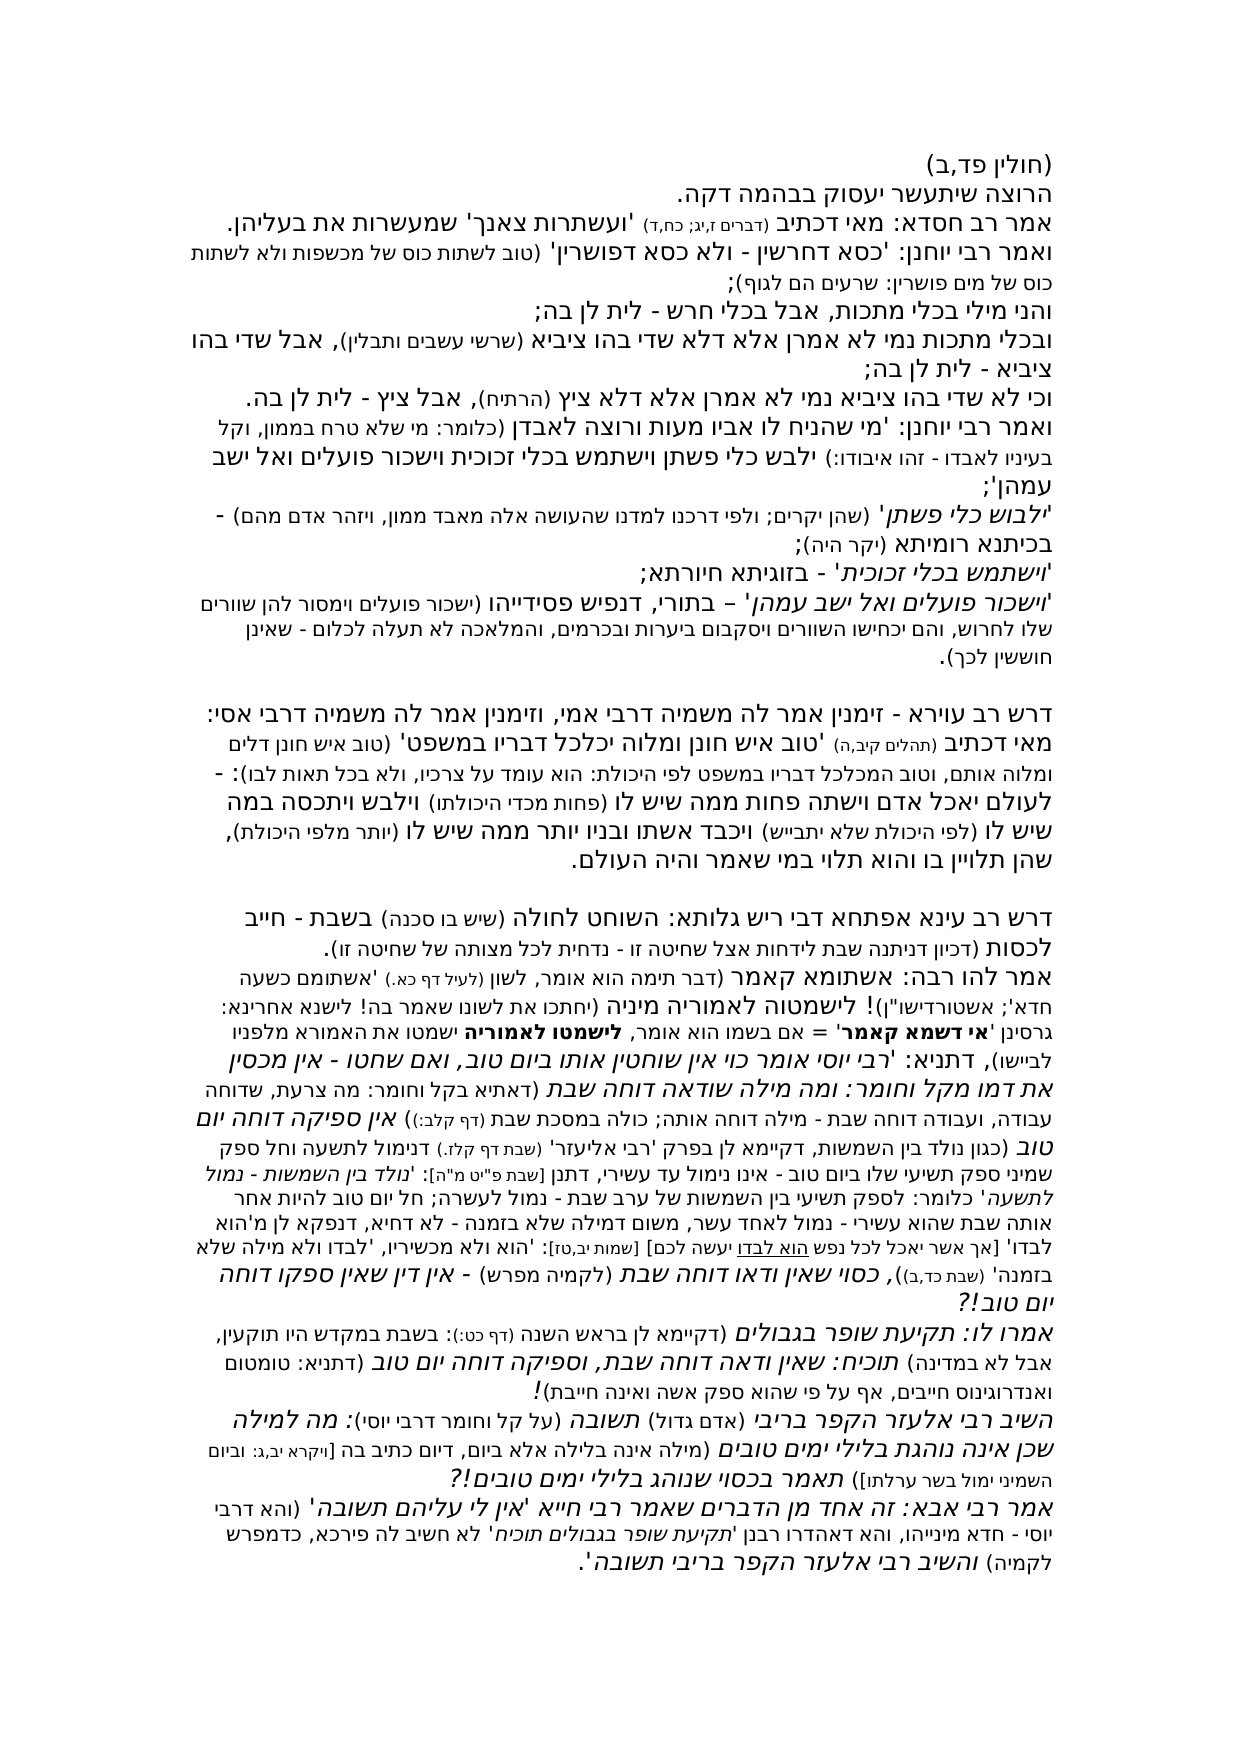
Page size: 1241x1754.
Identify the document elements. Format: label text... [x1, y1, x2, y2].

text (חולין פד,ב) [187, 150, 1053, 179]
text דרש רב עוירא - זימנין אמר לה משמיה דרבי אמי, וזימנין אמר לה משמיה דרבי אסי: מאי דכתיב (תהלים קיב,ה) 'טוב איש חונן ומלוה יכלכל דבריו במשפט' (טוב איש חונן דלים ומלוה אותם, וטוב המכלכל דבריו במשפט לפי היכולת: הוא עומד על צרכיו, ולא בכל תאות לבו): - לעולם יאכל אדם וישתה פחות ממה שיש לו (פחות מכדי היכולתו) וילבש ויתכסה במה שיש לו (לפי היכולת שלא יתבייש) ויכבד אשתו ובניו יותר ממה שיש לו (יותר מלפי היכולת), שהן תלויין בו והוא תלוי במי שאמר והיה העולם. [187, 699, 1053, 875]
text והני מילי בכלי מתכות, אבל בכלי חרש - לית לן בה; [187, 296, 1053, 325]
text ובכלי מתכות נמי לא אמרן אלא דלא שדי בהו ציביא (שרשי עשבים ותבלין), אבל שדי בהו ציביא - לית לן בה; [187, 325, 1053, 383]
text אמרו לו: תקיעת שופר בגבולים (דקיימא לן בראש השנה (דף כט:): בשבת במקדש היו תוקעין, אבל לא במדינה) תוכיח: שאין ודאה דוחה שבת, וספיקה דוחה יום טוב (דתניא: טומטום ואנדרוגינוס חייבים, אף על פי שהוא ספק אשה ואינה חייבת)! [187, 1318, 1053, 1405]
text 'ילבוש כלי פשתן' (שהן יקרים; ולפי דרכנו למדנו שהעושה אלה מאבד ממון, ויזהר אדם מהם) - בכיתנא רומיתא (יקר היה); [187, 500, 1053, 559]
text ואמר רבי יוחנן: 'מי שהניח לו אביו מעות ורוצה לאבדן (כלומר: מי שלא טרח בממון, וקל בעיניו לאבדו - זהו איבודו:) ילבש כלי פשתן וישתמש בכלי זכוכית וישכור פועלים ואל ישב עמהן'; [187, 413, 1053, 500]
text ואמר רבי יוחנן: 'כסא דחרשין - ולא כסא דפושרין' (טוב לשתות כוס של מכשפות ולא לשתות כוס של מים פושרין: שרעים הם לגוף); [187, 237, 1053, 296]
text וכי לא שדי בהו ציביא נמי לא אמרן אלא דלא ציץ (הרתיח), אבל ציץ - לית לן בה. [187, 383, 1053, 413]
text 'וישתמש בכלי זכוכית' - בזוגיתא חיורתא; [187, 559, 1053, 588]
text אמר רב חסדא: מאי דכתיב (דברים ז,יג; כח,ד) 'ועשתרות צאנך' שמעשרות את בעליהן. [187, 208, 1053, 237]
text דרש רב עינא אפתחא דבי ריש גלותא: השוחט לחולה (שיש בו סכנה) בשבת - חייב לכסות (דכיון דניתנה שבת לידחות אצל שחיטה זו - נדחית לכל מצותה של שחיטה זו). [187, 903, 1053, 962]
text 'וישכור פועלים ואל ישב עמהן' – בתורי, דנפיש פסידייהו (ישכור פועלים וימסור להן שוורים שלו לחרוש, והם יכחישו השוורים ויסקבום ביערות ובכרמים, והמלאכה לא תעלה לכלום - שאינן חוששין לכך). [187, 588, 1053, 671]
text אמר רבי אבא: זה אחד מן הדברים שאמר רבי חייא 'אין לי עליהם תשובה' (והא דרבי יוסי - חדא מינייהו, והא דאהדרו רבנן 'תקיעת שופר בגבולים תוכיח' לא חשיב לה פירכא, כדמפרש לקמיה) והשיב רבי אלעזר הקפר בריבי תשובה'. [187, 1493, 1053, 1576]
text הרוצה שיתעשר יעסוק בבהמה דקה. [187, 179, 1053, 208]
text אמר להו רבה: אשתומא קאמר (דבר תימה הוא אומר, לשון (לעיל דף כא.) 'אשתומם כשעה חדא'; אשטורדישו"ן)! לישמטוה לאמוריה מיניה (יחתכו את לשונו שאמר בה! לישנא אחרינא: גרסינן 'אי דשמא קאמר' = אם בשמו הוא אומר, לישמטו לאמוריה ישמטו את האמורא מלפניו לביישו), דתניא: 'רבי יוסי אומר כוי אין שוחטין אותו ביום טוב, ואם שחטו - אין מכסין את דמו מקל וחומר: ומה מילה שודאה דוחה שבת (דאתיא בקל וחומר: מה צרעת, שדוחה עבודה, ועבודה דוחה שבת - מילה דוחה אותה; כולה במסכת שבת (דף קלב:)) אין ספיקה דוחה יום טוב (כגון נולד בין השמשות, דקיימא לן בפרק 'רבי אליעזר' (שבת דף קלז.) דנימול לתשעה וחל ספק שמיני ספק תשיעי שלו ביום טוב - אינו נימול עד עשירי, דתנן [שבת פ"יט מ"ה]: 'נולד בין השמשות - נמול לתשעה' כלומר: לספק תשיעי בין השמשות של ערב שבת - נמול לעשרה; חל יום טוב להיות אחר אותה שבת שהוא עשירי - נמול לאחד עשר, משום דמילה שלא בזמנה - לא דחיא, דנפקא לן מ'הוא לבדו' [אך אשר יאכל לכל נפש הוא לבדו יעשה לכם] [שמות יב,טז]: 'הוא ולא מכשיריו, 'לבדו ולא מילה שלא בזמנה' (שבת כד,ב)), כסוי שאין ודאו דוחה שבת (לקמיה מפרש) - אין דין שאין ספקו דוחה יום טוב!? [187, 962, 1053, 1318]
text השיב רבי אלעזר הקפר בריבי (אדם גדול) תשובה (על קל וחומר דרבי יוסי): מה למילה שכן אינה נוהגת בלילי ימים טובים (מילה אינה בלילה אלא ביום, דיום כתיב בה [ויקרא יב,ג: וביום השמיני ימול בשר ערלתו]) תאמר בכסוי שנוהג בלילי ימים טובים!? [187, 1405, 1053, 1493]
